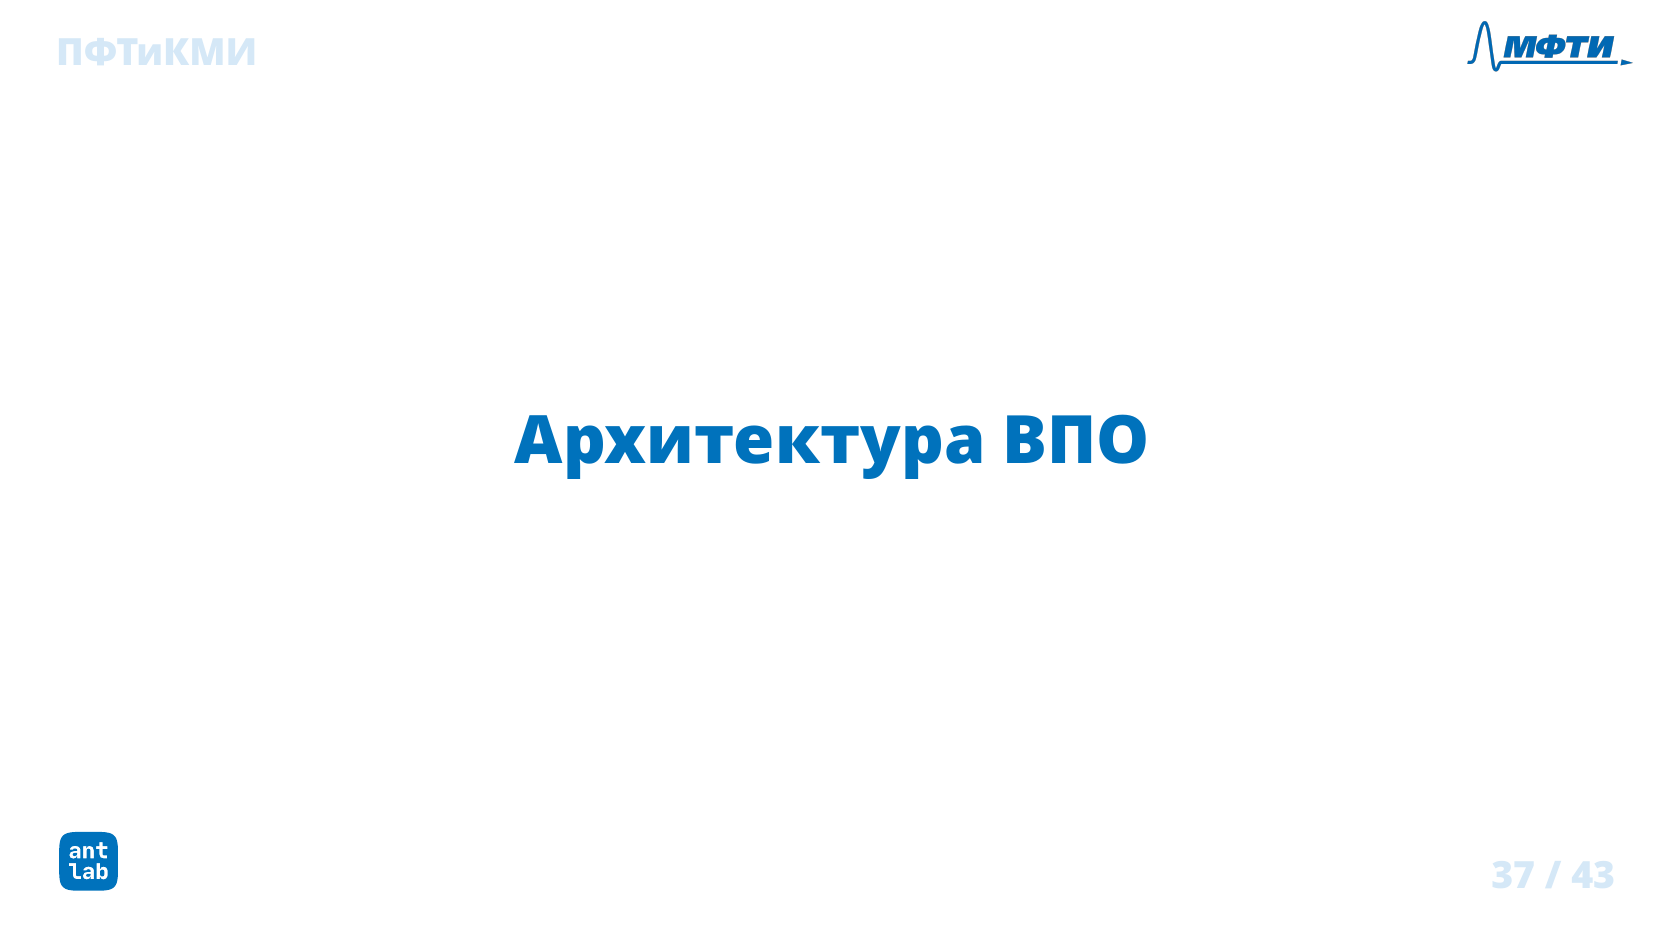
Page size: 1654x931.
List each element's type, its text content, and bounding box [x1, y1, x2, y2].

picture [1446, 0, 1654, 93]
title Архитектура ВПО [88, 359, 1577, 515]
